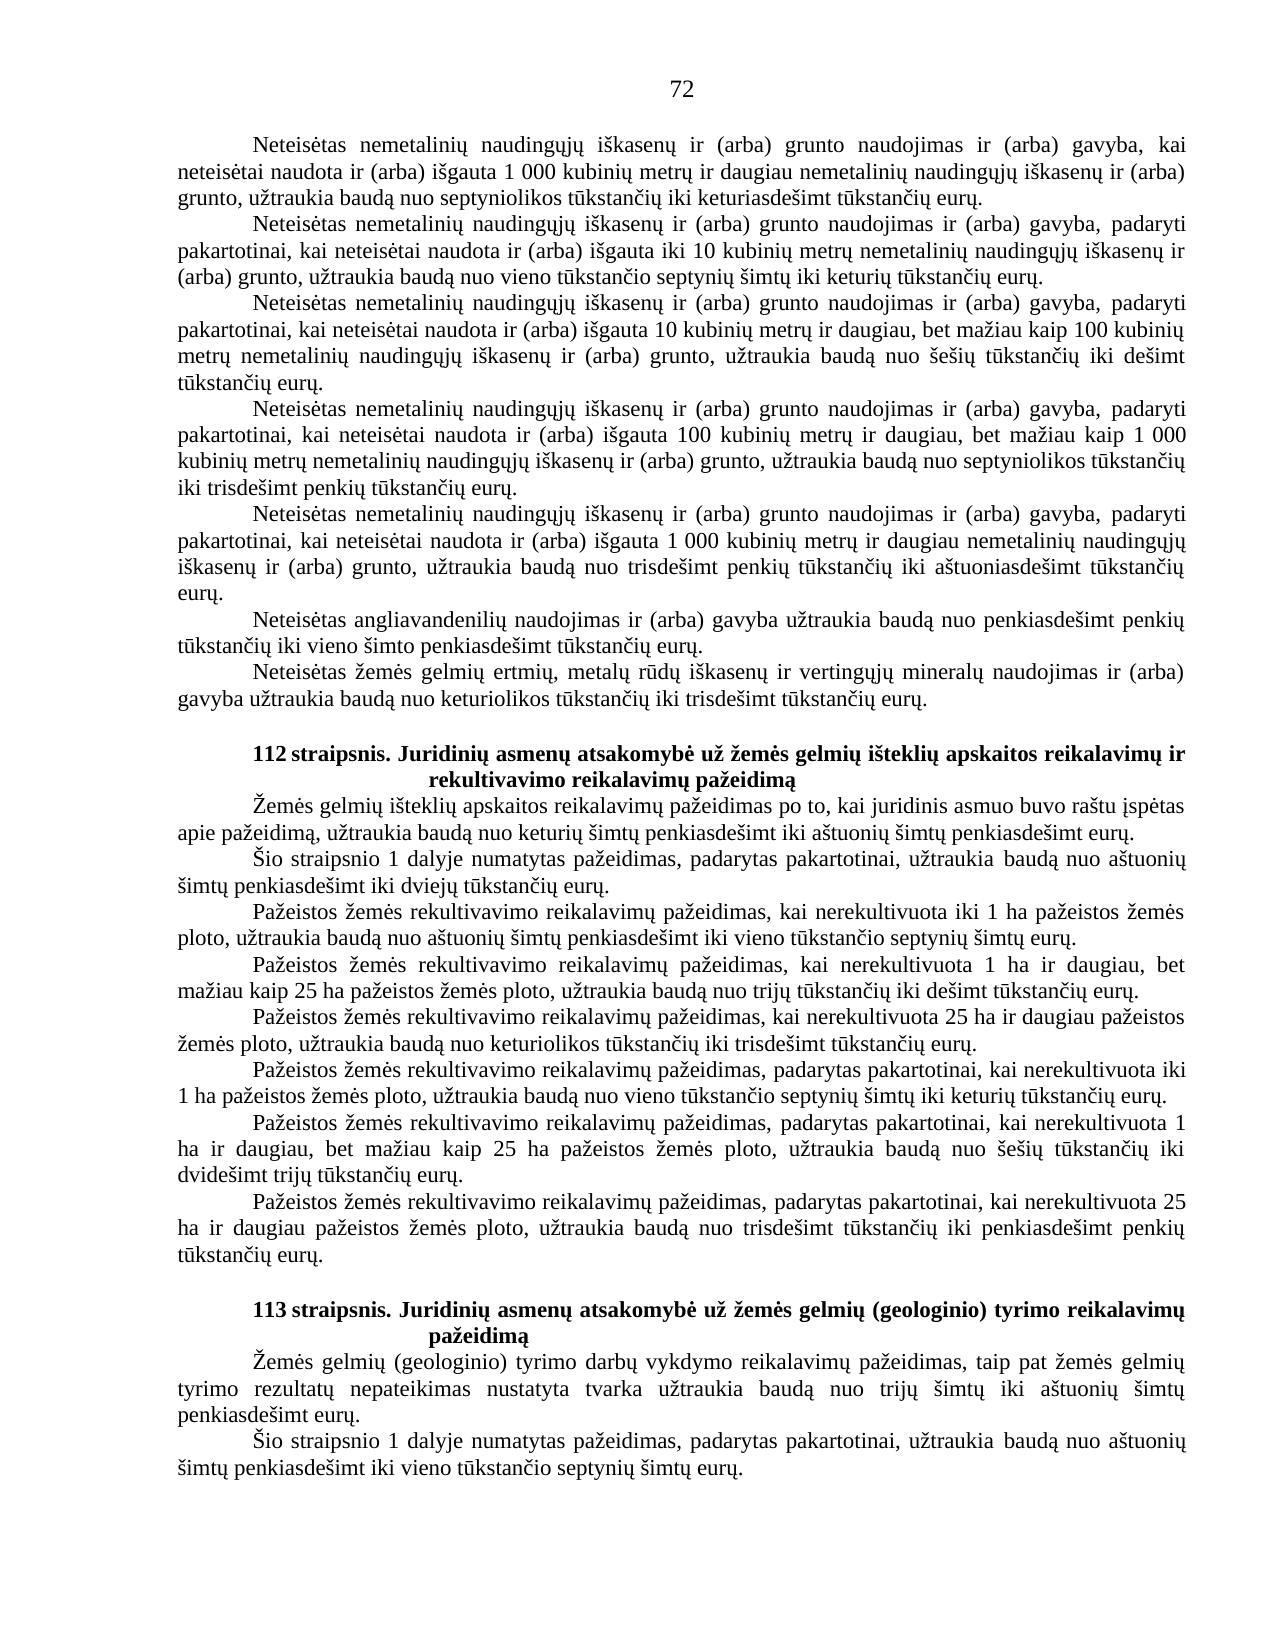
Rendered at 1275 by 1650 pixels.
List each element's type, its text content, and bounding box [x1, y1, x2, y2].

text Šio straipsnio 1 dalyje numatytas pažeidimas, padarytas pakartotinai, užtraukia baudą nuo aštuonių šimtų penkiasdešimt iki dviejų tūkstančių eurų. [177, 845, 1186, 898]
text Neteisėtas nemetalinių naudingųjų iškasenų ir (arba) grunto naudojimas ir (arba) gavyba, padaryti pakartotinai, kai neteisėtai naudota ir (arba) išgauta 100 kubinių metrų ir daugiau, bet mažiau kaip 1 000 kubinių metrų nemetalinių naudingųjų iškasenų ir (arba) grunto, užtraukia baudą nuo septyniolikos tūkstančių iki trisdešimt penkių tūkstančių eurų. [177, 395, 1186, 500]
text Pažeistos žemės rekultivavimo reikalavimų pažeidimas, kai nerekultivuota 25 ha ir daugiau pažeistos žemės ploto, užtraukia baudą nuo keturiolikos tūkstančių iki trisdešimt tūkstančių eurų. [177, 1003, 1186, 1056]
text Žemės gelmių išteklių apskaitos reikalavimų pažeidimas po to, kai juridinis asmuo buvo raštu įspėtas apie pažeidimą, užtraukia baudą nuo keturių šimtų penkiasdešimt iki aštuonių šimtų penkiasdešimt eurų. [177, 793, 1186, 845]
text 113 straipsnis. Juridinių asmenų atsakomybė už žemės gelmių (geologinio) tyrimo reikalavimų pažeidimą [252, 1296, 1186, 1348]
text Žemės gelmių (geologinio) tyrimo darbų vykdymo reikalavimų pažeidimas, taip pat žemės gelmių tyrimo rezultatų nepateikimas nustatyta tvarka užtraukia baudą nuo trijų šimtų iki aštuonių šimtų penkiasdešimt eurų. [177, 1348, 1186, 1427]
text Pažeistos žemės rekultivavimo reikalavimų pažeidimas, padarytas pakartotinai, kai nerekultivuota 25 ha ir daugiau pažeistos žemės ploto, užtraukia baudą nuo trisdešimt tūkstančių iki penkiasdešimt penkių tūkstančių eurų. [177, 1188, 1186, 1267]
text Pažeistos žemės rekultivavimo reikalavimų pažeidimas, padarytas pakartotinai, kai nerekultivuota 1 ha ir daugiau, bet mažiau kaip 25 ha pažeistos žemės ploto, užtraukia baudą nuo šešių tūkstančių iki dvidešimt trijų tūkstančių eurų. [177, 1109, 1186, 1188]
text Neteisėtas angliavandenilių naudojimas ir (arba) gavyba užtraukia baudą nuo penkiasdešimt penkių tūkstančių iki vieno šimto penkiasdešimt tūkstančių eurų. [177, 606, 1186, 658]
text Šio straipsnio 1 dalyje numatytas pažeidimas, padarytas pakartotinai, užtraukia baudą nuo aštuonių šimtų penkiasdešimt iki vieno tūkstančio septynių šimtų eurų. [177, 1427, 1186, 1480]
text Neteisėtas žemės gelmių ertmių, metalų rūdų iškasenų ir vertingųjų mineralų naudojimas ir (arba) gavyba užtraukia baudą nuo keturiolikos tūkstančių iki trisdešimt tūkstančių eurų. [177, 658, 1186, 711]
text Pažeistos žemės rekultivavimo reikalavimų pažeidimas, padarytas pakartotinai, kai nerekultivuota iki 1 ha pažeistos žemės ploto, užtraukia baudą nuo vieno tūkstančio septynių šimtų iki keturių tūkstančių eurų. [177, 1056, 1186, 1109]
text Pažeistos žemės rekultivavimo reikalavimų pažeidimas, kai nerekultivuota 1 ha ir daugiau, bet mažiau kaip 25 ha pažeistos žemės ploto, užtraukia baudą nuo trijų tūkstančių iki dešimt tūkstančių eurų. [177, 951, 1186, 1003]
text Neteisėtas nemetalinių naudingųjų iškasenų ir (arba) grunto naudojimas ir (arba) gavyba, padaryti pakartotinai, kai neteisėtai naudota ir (arba) išgauta 10 kubinių metrų ir daugiau, bet mažiau kaip 100 kubinių metrų nemetalinių naudingųjų iškasenų ir (arba) grunto, užtraukia baudą nuo šešių tūkstančių iki dešimt tūkstančių eurų. [177, 289, 1186, 395]
text Neteisėtas nemetalinių naudingųjų iškasenų ir (arba) grunto naudojimas ir (arba) gavyba, kai neteisėtai naudota ir (arba) išgauta 1 000 kubinių metrų ir daugiau nemetalinių naudingųjų iškasenų ir (arba) grunto, užtraukia baudą nuo septyniolikos tūkstančių iki keturiasdešimt tūkstančių eurų. [177, 131, 1186, 210]
text 112 straipsnis. Juridinių asmenų atsakomybė už žemės gelmių išteklių apskaitos reikalavimų ir rekultivavimo reikalavimų pažeidimą [252, 740, 1186, 793]
text Neteisėtas nemetalinių naudingųjų iškasenų ir (arba) grunto naudojimas ir (arba) gavyba, padaryti pakartotinai, kai neteisėtai naudota ir (arba) išgauta 1 000 kubinių metrų ir daugiau nemetalinių naudingųjų iškasenų ir (arba) grunto, užtraukia baudą nuo trisdešimt penkių tūkstančių iki aštuoniasdešimt tūkstančių eurų. [177, 500, 1186, 606]
text Pažeistos žemės rekultivavimo reikalavimų pažeidimas, kai nerekultivuota iki 1 ha pažeistos žemės ploto, užtraukia baudą nuo aštuonių šimtų penkiasdešimt iki vieno tūkstančio septynių šimtų eurų. [177, 898, 1186, 951]
text Neteisėtas nemetalinių naudingųjų iškasenų ir (arba) grunto naudojimas ir (arba) gavyba, padaryti pakartotinai, kai neteisėtai naudota ir (arba) išgauta iki 10 kubinių metrų nemetalinių naudingųjų iškasenų ir (arba) grunto, užtraukia baudą nuo vieno tūkstančio septynių šimtų iki keturių tūkstančių eurų. [177, 210, 1186, 289]
